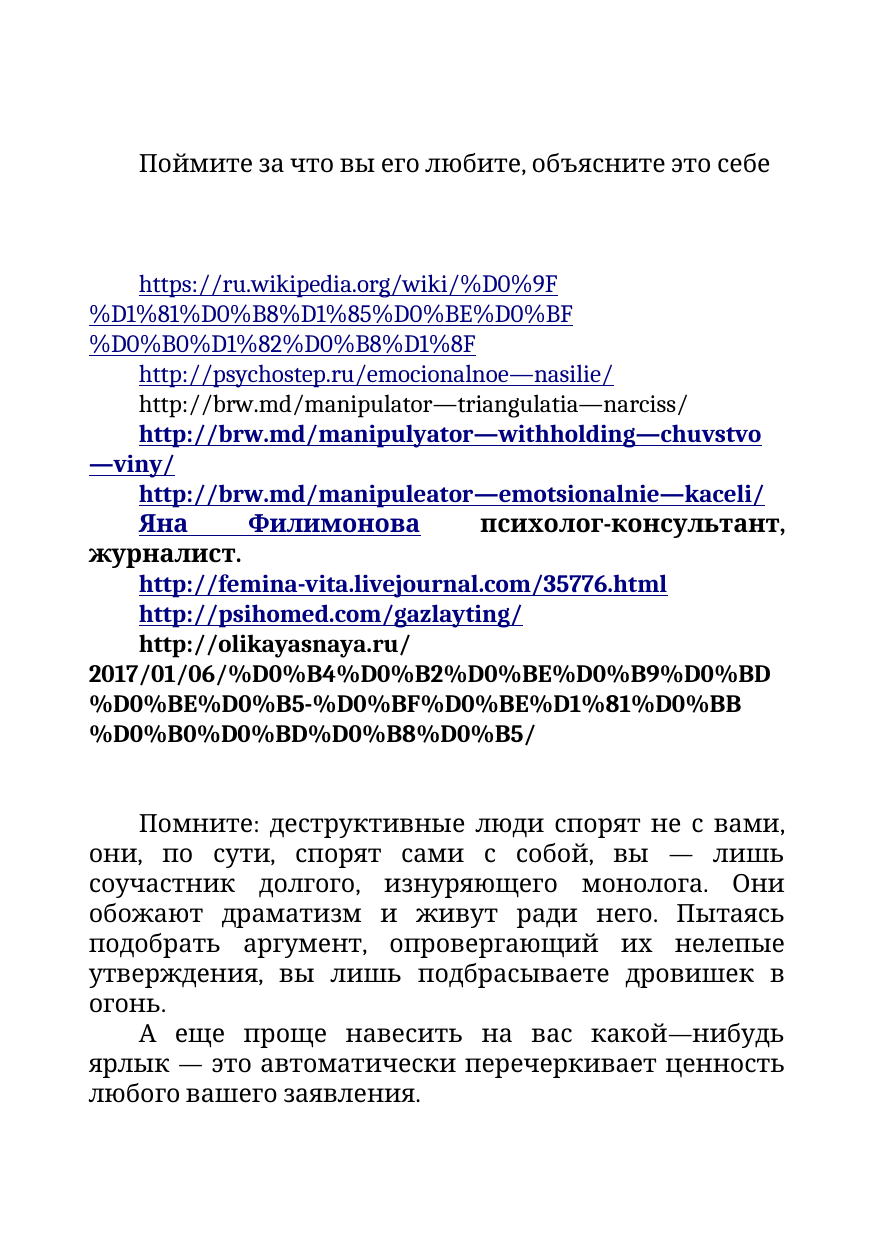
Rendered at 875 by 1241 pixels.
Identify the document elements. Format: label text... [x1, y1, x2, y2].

text http://brw.md/manipulator—triangulatia—narciss/ [88, 389, 786, 419]
text А еще проще навесить на вас какой—нибудь ярлык — это автоматически перечеркивает ценность любого вашего заявления. [88, 1019, 786, 1109]
text http://olikayasnaya.ru/2017/01/06/%D0%B4%D0%B2%D0%BE%D0%B9%D0%BD%D0%BE%D0%B5-%D0%BF%D0%BE%D1%81%D0%BB%D0%B0%D0%BD%D0%B8%D0%B5/ [88, 629, 786, 749]
text http://femina-vita.livejournal.com/35776.html [88, 569, 786, 599]
text Яна Филимонова психолог-консультант, журналист. [88, 509, 786, 569]
text Поймите за что вы его любите, объясните это себе [88, 149, 786, 179]
text http://brw.md/manipuleator—emotsionalnie—kaceli/ [88, 479, 786, 509]
text http://psihomed.com/gazlayting/ [88, 599, 786, 629]
text http://brw.md/manipulyator—withholding—chuvstvo—viny/ [88, 419, 786, 479]
text Помните: деструктивные люди спорят не с вами, они, по сути, спорят сами с собой, вы — лишь соучастник долгого, изнуряющего монолога. Они обожают драматизм и живут ради него. Пытаясь подобрать аргумент, опровергающий их нелепые утверждения, вы лишь подбрасываете дровишек в огонь. [88, 809, 786, 1019]
text https://ru.wikipedia.org/wiki/%D0%9F%D1%81%D0%B8%D1%85%D0%BE%D0%BF%D0%B0%D1%82%D0%B8%D1%8F [88, 269, 786, 359]
text http://psychostep.ru/emocionalnoe—nasilie/ [88, 359, 786, 389]
